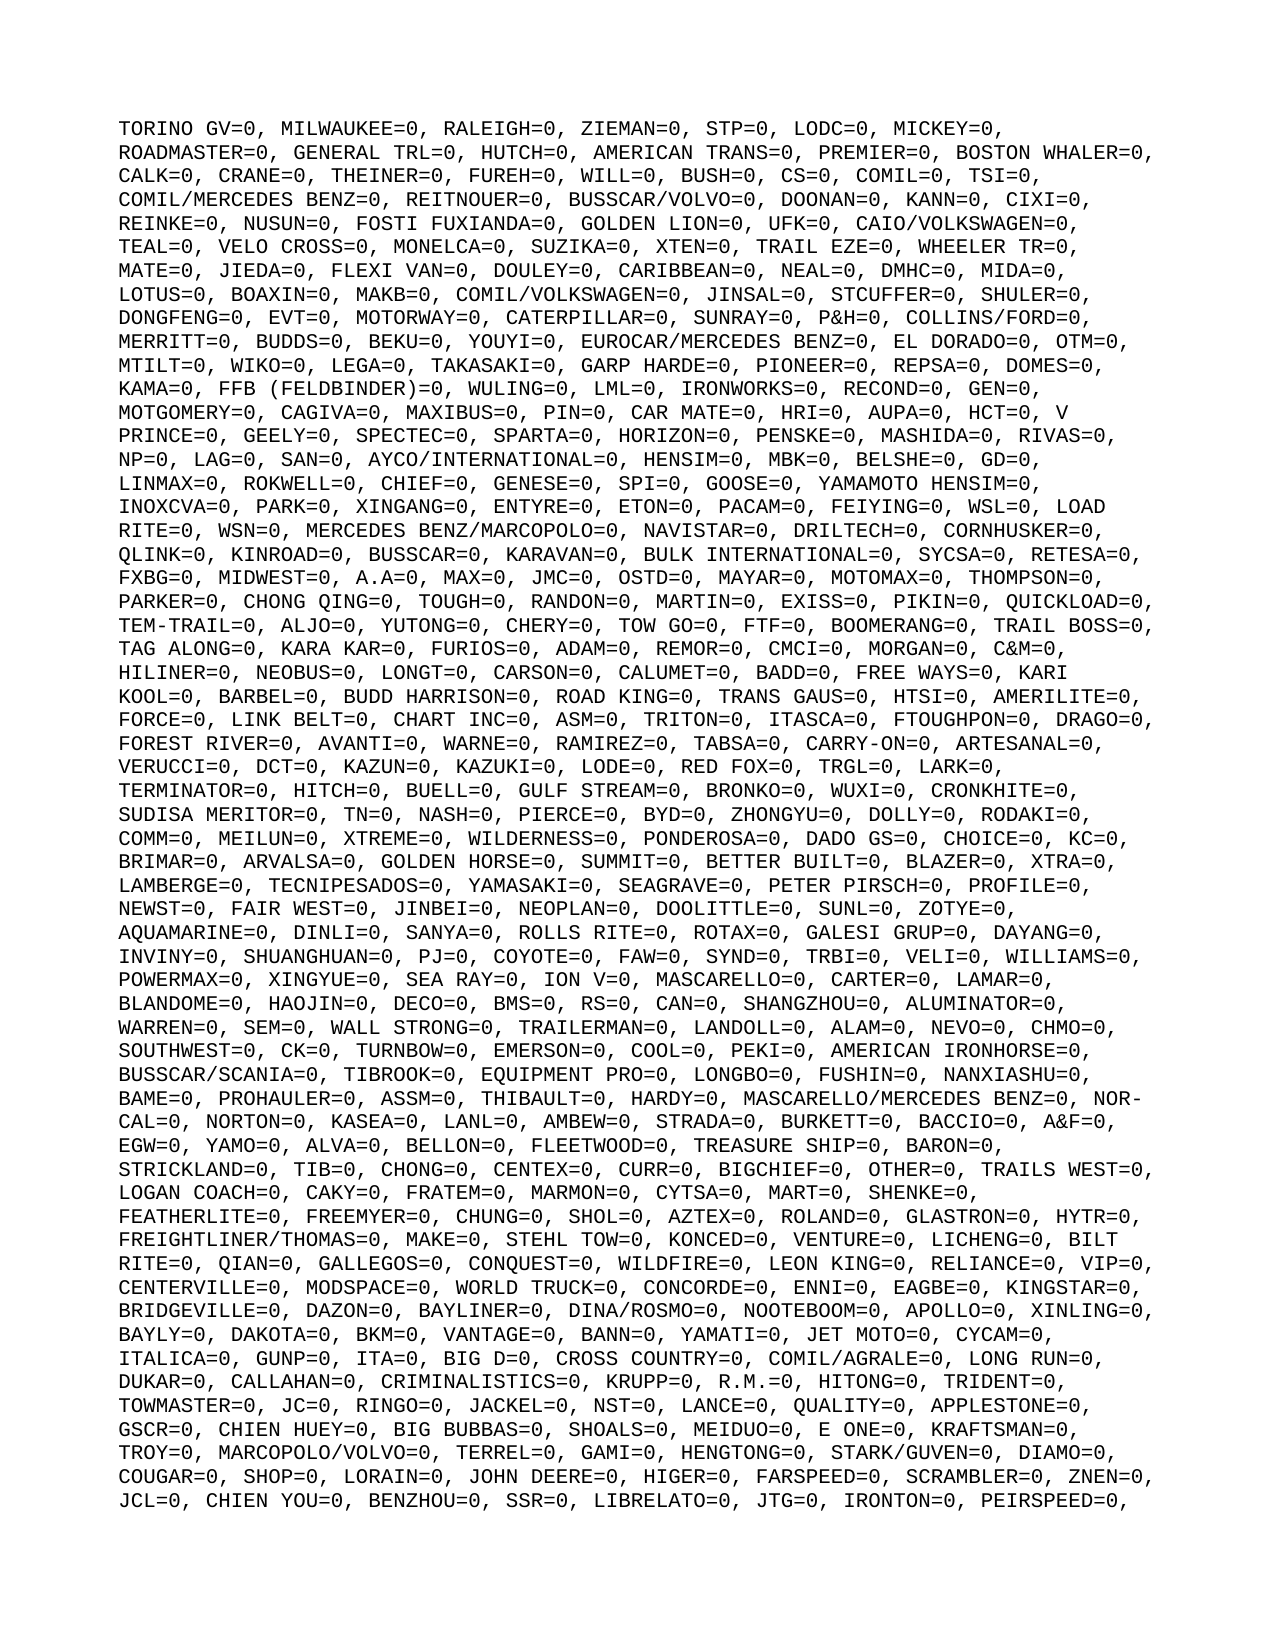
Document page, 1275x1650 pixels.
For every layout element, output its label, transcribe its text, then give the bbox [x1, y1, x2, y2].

text TORINO GV=0, MILWAUKEE=0, RALEIGH=0, ZIEMAN=0, STP=0, LODC=0, MICKEY=0, ROADMASTER=0, GENERAL TRL=0, HUTCH=0, AMERICAN TRANS=0, PREMIER=0, BOSTON WHALER=0, CALK=0, CRANE=0, THEINER=0, FUREH=0, WILL=0, BUSH=0, CS=0, COMIL=0, TSI=0, COMIL/MERCEDES BENZ=0, REITNOUER=0, BUSSCAR/VOLVO=0, DOONAN=0, KANN=0, CIXI=0, REINKE=0, NUSUN=0, FOSTI FUXIANDA=0, GOLDEN LION=0, UFK=0, CAIO/VOLKSWAGEN=0, TEAL=0, VELO CROSS=0, MONELCA=0, SUZIKA=0, XTEN=0, TRAIL EZE=0, WHEELER TR=0, MATE=0, JIEDA=0, FLEXI VAN=0, DOULEY=0, CARIBBEAN=0, NEAL=0, DMHC=0, MIDA=0, LOTUS=0, BOAXIN=0, MAKB=0, COMIL/VOLKSWAGEN=0, JINSAL=0, STCUFFER=0, SHULER=0, DONGFENG=0, EVT=0, MOTORWAY=0, CATERPILLAR=0, SUNRAY=0, P&H=0, COLLINS/FORD=0, MERRITT=0, BUDDS=0, BEKU=0, YOUYI=0, EUROCAR/MERCEDES BENZ=0, EL DORADO=0, OTM=0, MTILT=0, WIKO=0, LEGA=0, TAKASAKI=0, GARP HARDE=0, PIONEER=0, REPSA=0, DOMES=0, KAMA=0, FFB (FELDBINDER)=0, WULING=0, LML=0, IRONWORKS=0, RECOND=0, GEN=0, MOTGOMERY=0, CAGIVA=0, MAXIBUS=0, PIN=0, CAR MATE=0, HRI=0, AUPA=0, HCT=0, V PRINCE=0, GEELY=0, SPECTEC=0, SPARTA=0, HORIZON=0, PENSKE=0, MASHIDA=0, RIVAS=0, NP=0, LAG=0, SAN=0, AYCO/INTERNATIONAL=0, HENSIM=0, MBK=0, BELSHE=0, GD=0, LINMAX=0, ROKWELL=0, CHIEF=0, GENESE=0, SPI=0, GOOSE=0, YAMAMOTO HENSIM=0, INOXCVA=0, PARK=0, XINGANG=0, ENTYRE=0, ETON=0, PACAM=0, FEIYING=0, WSL=0, LOAD RITE=0, WSN=0, MERCEDES BENZ/MARCOPOLO=0, NAVISTAR=0, DRILTECH=0, CORNHUSKER=0, QLINK=0, KINROAD=0, BUSSCAR=0, KARAVAN=0, BULK INTERNATIONAL=0, SYCSA=0, RETESA=0, FXBG=0, MIDWEST=0, A.A=0, MAX=0, JMC=0, OSTD=0, MAYAR=0, MOTOMAX=0, THOMPSON=0, PARKER=0, CHONG QING=0, TOUGH=0, RANDON=0, MARTIN=0, EXISS=0, PIKIN=0, QUICKLOAD=0, TEM-TRAIL=0, ALJO=0, YUTONG=0, CHERY=0, TOW GO=0, FTF=0, BOOMERANG=0, TRAIL BOSS=0, TAG ALONG=0, KARA KAR=0, FURIOS=0, ADAM=0, REMOR=0, CMCI=0, MORGAN=0, C&M=0, HILINER=0, NEOBUS=0, LONGT=0, CARSON=0, CALUMET=0, BADD=0, FREE WAYS=0, KARI KOOL=0, BARBEL=0, BUDD HARRISON=0, ROAD KING=0, TRANS GAUS=0, HTSI=0, AMERILITE=0, FORCE=0, LINK BELT=0, CHART INC=0, ASM=0, TRITON=0, ITASCA=0, FTOUGHPON=0, DRAGO=0, FOREST RIVER=0, AVANTI=0, WARNE=0, RAMIREZ=0, TABSA=0, CARRY-ON=0, ARTESANAL=0, VERUCCI=0, DCT=0, KAZUN=0, KAZUKI=0, LODE=0, RED FOX=0, TRGL=0, LARK=0, TERMINATOR=0, HITCH=0, BUELL=0, GULF STREAM=0, BRONKO=0, WUXI=0, CRONKHITE=0, SUDISA MERITOR=0, TN=0, NASH=0, PIERCE=0, BYD=0, ZHONGYU=0, DOLLY=0, RODAKI=0, COMM=0, MEILUN=0, XTREME=0, WILDERNESS=0, PONDEROSA=0, DADO GS=0, CHOICE=0, KC=0, BRIMAR=0, ARVALSA=0, GOLDEN HORSE=0, SUMMIT=0, BETTER BUILT=0, BLAZER=0, XTRA=0, LAMBERGE=0, TECNIPESADOS=0, YAMASAKI=0, SEAGRAVE=0, PETER PIRSCH=0, PROFILE=0, NEWST=0, FAIR WEST=0, JINBEI=0, NEOPLAN=0, DOOLITTLE=0, SUNL=0, ZOTYE=0, AQUAMARINE=0, DINLI=0, SANYA=0, ROLLS RITE=0, ROTAX=0, GALESI GRUP=0, DAYANG=0, INVINY=0, SHUANGHUAN=0, PJ=0, COYOTE=0, FAW=0, SYND=0, TRBI=0, VELI=0, WILLIAMS=0, POWERMAX=0, XINGYUE=0, SEA RAY=0, ION V=0, MASCARELLO=0, CARTER=0, LAMAR=0, BLANDOME=0, HAOJIN=0, DECO=0, BMS=0, RS=0, CAN=0, SHANGZHOU=0, ALUMINATOR=0, WARREN=0, SEM=0, WALL STRONG=0, TRAILERMAN=0, LANDOLL=0, ALAM=0, NEVO=0, CHMO=0, SOUTHWEST=0, CK=0, TURNBOW=0, EMERSON=0, COOL=0, PEKI=0, AMERICAN IRONHORSE=0, BUSSCAR/SCANIA=0, TIBROOK=0, EQUIPMENT PRO=0, LONGBO=0, FUSHIN=0, NANXIASHU=0, BAME=0, PROHAULER=0, ASSM=0, THIBAULT=0, HARDY=0, MASCARELLO/MERCEDES BENZ=0, NOR-CAL=0, NORTON=0, KASEA=0, LANL=0, AMBEW=0, STRADA=0, BURKETT=0, BACCIO=0, A&F=0, EGW=0, YAMO=0, ALVA=0, BELLON=0, FLEETWOOD=0, TREASURE SHIP=0, BARON=0, STRICKLAND=0, TIB=0, CHONG=0, CENTEX=0, CURR=0, BIGCHIEF=0, OTHER=0, TRAILS WEST=0, LOGAN COACH=0, CAKY=0, FRATEM=0, MARMON=0, CYTSA=0, MART=0, SHENKE=0, FEATHERLITE=0, FREEMYER=0, CHUNG=0, SHOL=0, AZTEX=0, ROLAND=0, GLASTRON=0, HYTR=0, FREIGHTLINER/THOMAS=0, MAKE=0, STEHL TOW=0, KONCED=0, VENTURE=0, LICHENG=0, BILT RITE=0, QIAN=0, GALLEGOS=0, CONQUEST=0, WILDFIRE=0, LEON KING=0, RELIANCE=0, VIP=0, CENTERVILLE=0, MODSPACE=0, WORLD TRUCK=0, CONCORDE=0, ENNI=0, EAGBE=0, KINGSTAR=0, BRIDGEVILLE=0, DAZON=0, BAYLINER=0, DINA/ROSMO=0, NOOTEBOOM=0, APOLLO=0, XINLING=0, BAYLY=0, DAKOTA=0, BKM=0, VANTAGE=0, BANN=0, YAMATI=0, JET MOTO=0, CYCAM=0, ITALICA=0, GUNP=0, ITA=0, BIG D=0, CROSS COUNTRY=0, COMIL/AGRALE=0, LONG RUN=0, DUKAR=0, CALLAHAN=0, CRIMINALISTICS=0, KRUPP=0, R.M.=0, HITONG=0, TRIDENT=0, TOWMASTER=0, JC=0, RINGO=0, JACKEL=0, NST=0, LANCE=0, QUALITY=0, APPLESTONE=0, GSCR=0, CHIEN HUEY=0, BIG BUBBAS=0, SHOALS=0, MEIDUO=0, E ONE=0, KRAFTSMAN=0, TROY=0, MARCOPOLO/VOLVO=0, TERREL=0, GAMI=0, HENGTONG=0, STARK/GUVEN=0, DIAMO=0, COUGAR=0, SHOP=0, LORAIN=0, JOHN DEERE=0, HIGER=0, FARSPEED=0, SCRAMBLER=0, ZNEN=0, JCL=0, CHIEN YOU=0, BENZHOU=0, SSR=0, LIBRELATO=0, JTG=0, IRONTON=0, PEIRSPEED=0, [118, 118, 1157, 1513]
